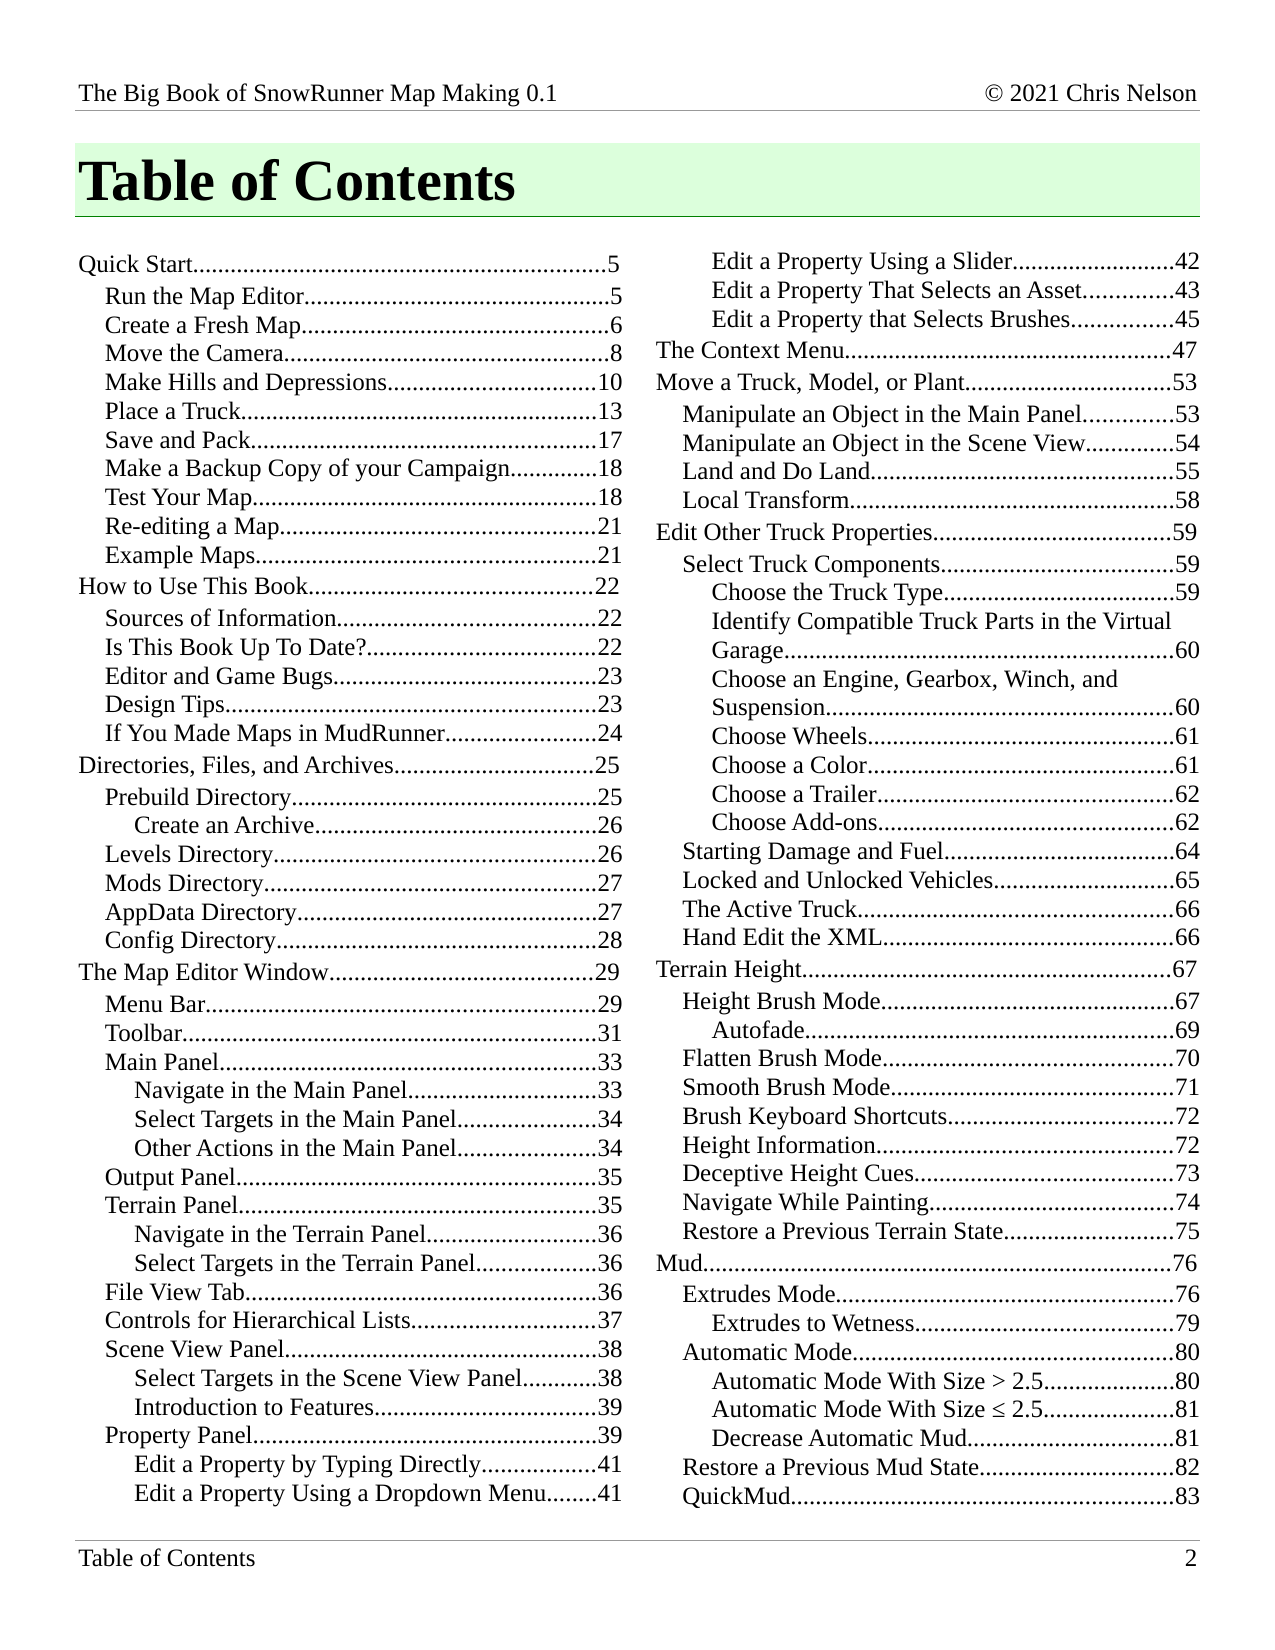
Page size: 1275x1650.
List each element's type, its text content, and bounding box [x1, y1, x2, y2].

text Test Your Map 18 [104, 482, 622, 511]
text Choose a Color 61 [711, 750, 1200, 779]
text Edit a Property by Typing Directly 41 [134, 1449, 622, 1478]
text Local Transform 58 [682, 485, 1200, 514]
text Select Targets in the Main Panel 34 [134, 1104, 622, 1133]
text Quick Start 5 [75, 246, 622, 281]
text Output Panel 35 [104, 1162, 622, 1190]
text Height Brush Mode 67 [682, 986, 1200, 1015]
text Navigate in the Main Panel 33 [134, 1075, 622, 1104]
text Identify Compatible Truck Parts in the Virtual Garage 60 [711, 606, 1200, 664]
text Run the Map Editor 5 [104, 281, 622, 310]
text Choose the Truck Type 59 [711, 577, 1200, 606]
text Introduction to Features 39 [134, 1392, 622, 1420]
text The Active Truck 66 [682, 894, 1200, 922]
text Choose Wheels 61 [711, 721, 1200, 750]
text Edit a Property Using a Dropdown Menu 41 [134, 1478, 622, 1507]
text Scene View Panel 38 [104, 1334, 622, 1363]
text Property Panel 39 [104, 1420, 622, 1449]
text Edit a Property that Selects Brushes 45 [711, 304, 1200, 332]
text Move a Truck, Model, or Plant 53 [652, 367, 1200, 399]
text The Map Editor Window 29 [75, 954, 622, 989]
subtitle Table of Contents [75, 143, 1200, 216]
text Select Targets in the Scene View Panel 38 [134, 1363, 622, 1392]
text Height Information 72 [682, 1130, 1200, 1158]
text Toolbar 31 [104, 1018, 622, 1047]
text Menu Bar 29 [104, 989, 622, 1018]
text Config Directory 28 [104, 926, 622, 954]
text Place a Truck 13 [104, 396, 622, 425]
text Extrudes to Wetness 79 [711, 1308, 1200, 1337]
text Controls for Hierarchical Lists 37 [104, 1305, 622, 1334]
text Brush Keyboard Shortcuts 72 [682, 1101, 1200, 1130]
text Manipulate an Object in the Main Panel 53 [682, 399, 1200, 428]
text Example Maps 21 [104, 540, 622, 568]
text Automatic Mode 80 [682, 1337, 1200, 1366]
text Terrain Height 67 [652, 951, 1200, 986]
text Sources of Information 22 [104, 603, 622, 632]
text File View Tab 36 [104, 1277, 622, 1305]
text Re-editing a Map 21 [104, 511, 622, 540]
text Save and Pack 17 [104, 425, 622, 453]
text Navigate While Painting 74 [682, 1187, 1200, 1216]
text Edit a Property Using a Slider 42 [711, 246, 1200, 275]
text Choose a Trailer 62 [711, 779, 1200, 807]
text Extrudes Mode 76 [682, 1279, 1200, 1308]
text Restore a Previous Mud State 82 [682, 1452, 1200, 1481]
text Deceptive Height Cues 73 [682, 1158, 1200, 1187]
text Choose an Engine, Gearbox, Winch, and Suspension 60 [711, 664, 1200, 721]
text Starting Damage and Fuel 64 [682, 836, 1200, 865]
text Prebuild Directory 25 [104, 782, 622, 811]
text Locked and Unlocked Vehicles 65 [682, 865, 1200, 894]
text Mud 76 [652, 1245, 1200, 1279]
text Restore a Previous Terrain State 75 [682, 1216, 1200, 1245]
text Manipulate an Object in the Scene View 54 [682, 428, 1200, 456]
text Smooth Brush Mode 71 [682, 1072, 1200, 1101]
text Other Actions in the Main Panel 34 [134, 1133, 622, 1162]
text Select Truck Components 59 [682, 549, 1200, 577]
text Directories, Files, and Archives 25 [75, 747, 622, 782]
text Decrease Automatic Mud 81 [711, 1423, 1200, 1452]
text Main Panel 33 [104, 1047, 622, 1075]
text Choose Add-ons 62 [711, 807, 1200, 836]
text Edit a Property That Selects an Asset 43 [711, 275, 1200, 304]
text Automatic Mode With Size > 2.5 80 [711, 1366, 1200, 1394]
text Select Targets in the Terrain Panel 36 [134, 1248, 622, 1277]
text Create an Archive 26 [134, 811, 622, 839]
text Land and Do Land 55 [682, 456, 1200, 485]
text Flatten Brush Mode 70 [682, 1043, 1200, 1072]
text QuickMud 83 [682, 1481, 1200, 1509]
text Move the Camera 8 [104, 338, 622, 367]
text Terrain Panel 35 [104, 1190, 622, 1219]
text Hand Edit the XML 66 [682, 922, 1200, 951]
text Is This Book Up To Date? 22 [104, 632, 622, 661]
text The Context Menu 47 [652, 332, 1200, 367]
text Create a Fresh Map 6 [104, 310, 622, 338]
text If You Made Maps in MudRunner 24 [104, 718, 622, 747]
text Make a Backup Copy of your Campaign 18 [104, 453, 622, 482]
text Mods Directory 27 [104, 868, 622, 897]
text How to Use This Book 22 [75, 568, 622, 603]
text Levels Directory 26 [104, 839, 622, 868]
text Edit Other Truck Properties 59 [652, 514, 1200, 549]
text Make Hills and Depressions 10 [104, 367, 622, 396]
text Navigate in the Terrain Panel 36 [134, 1219, 622, 1248]
text AppData Directory 27 [104, 897, 622, 926]
text Autofade 69 [711, 1015, 1200, 1043]
text Design Tips 23 [104, 689, 622, 718]
text Editor and Game Bugs 23 [104, 661, 622, 689]
text Automatic Mode With Size ≤ 2.5 81 [711, 1394, 1200, 1423]
